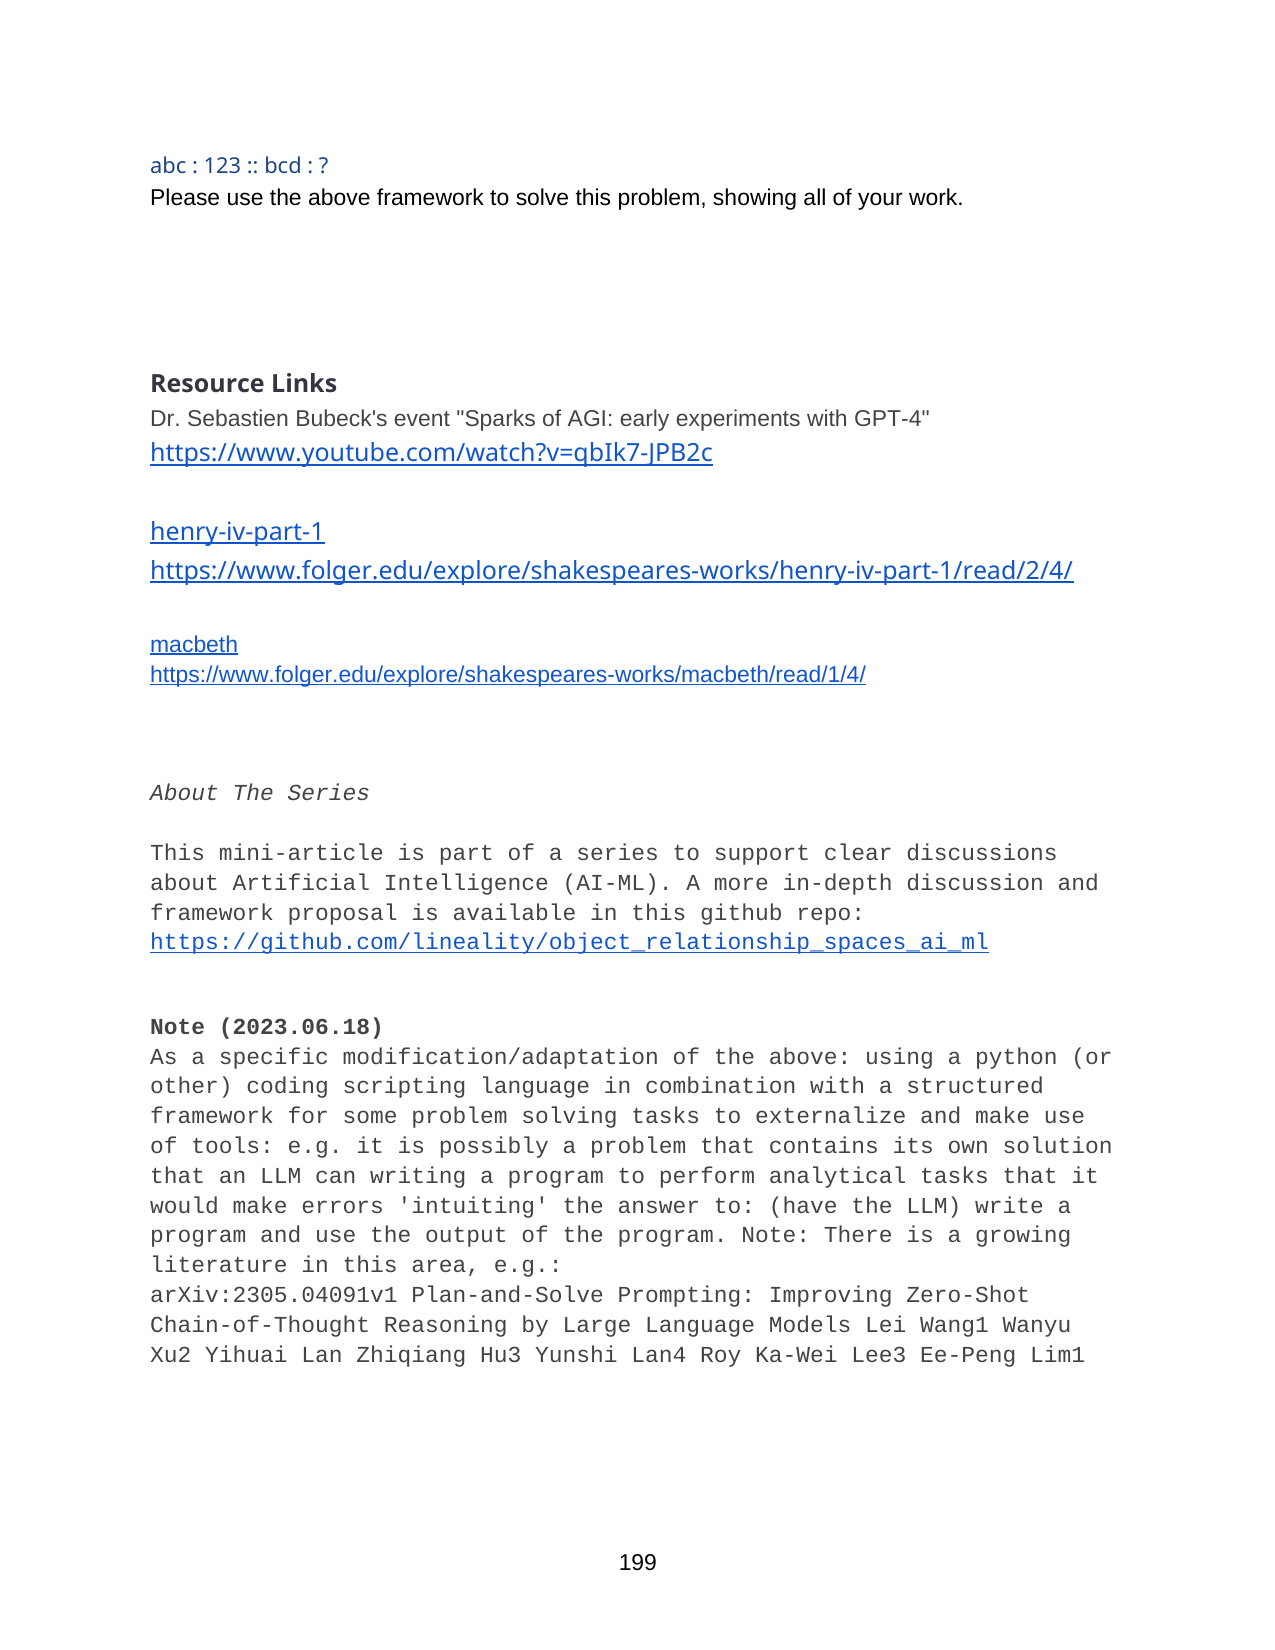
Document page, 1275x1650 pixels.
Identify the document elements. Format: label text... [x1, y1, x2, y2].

text macbeth [150, 631, 1125, 657]
text This mini-article is part of a series to support clear discussions about Artificial Intelligence (AI-ML). A more in-depth discussion and framework proposal is available in this github repo: [150, 841, 1125, 927]
text https://www.folger.edu/explore/shakespeares-works/macbeth/read/1/4/ [150, 661, 1125, 687]
text henry-iv-part-1 [150, 513, 1125, 547]
text Resource Links [150, 365, 1125, 399]
text Dr. Sebastien Bubeck's event "Sparks of AGI: early experiments with GPT-4" [150, 404, 1125, 431]
text arXiv:2305.04091v1 Plan-and-Solve Prompting: Improving Zero-Shot Chain-of-Thought Reasoning by Large Language Models Lei Wang1 Wanyu Xu2 Yihuai Lan Zhiqiang Hu3 Yunshi Lan4 Roy Ka-Wei Lee3 Ee-Peng Lim1 [150, 1283, 1125, 1369]
text https://github.com/lineality/object_relationship_spaces_ai_ml [150, 931, 1125, 957]
text Note (2023.06.18) [150, 1015, 1125, 1041]
text As a specific modification/adaptation of the above: using a python (or other) coding scripting language in combination with a structured framework for some problem solving tasks to externalize and make use of tools: e.g. it is possibly a problem that contains its own solution that an LLM can writing a program to perform analytical tasks that it would make errors 'intuiting' the answer to: (have the LLM) write a program and use the output of the program. Note: There is a growing literature in this area, e.g.: [150, 1045, 1125, 1279]
text About The Series [150, 782, 1125, 808]
text Please use the above framework to solve this problem, showing all of your work. [150, 184, 1125, 211]
text abc : 123 :: bcd : ? [150, 150, 1125, 180]
text https://www.folger.edu/explore/shakespeares-works/henry-iv-part-1/read/2/4/ [150, 552, 1125, 586]
text https://www.youtube.com/watch?v=qbIk7-JPB2c [150, 435, 1125, 469]
